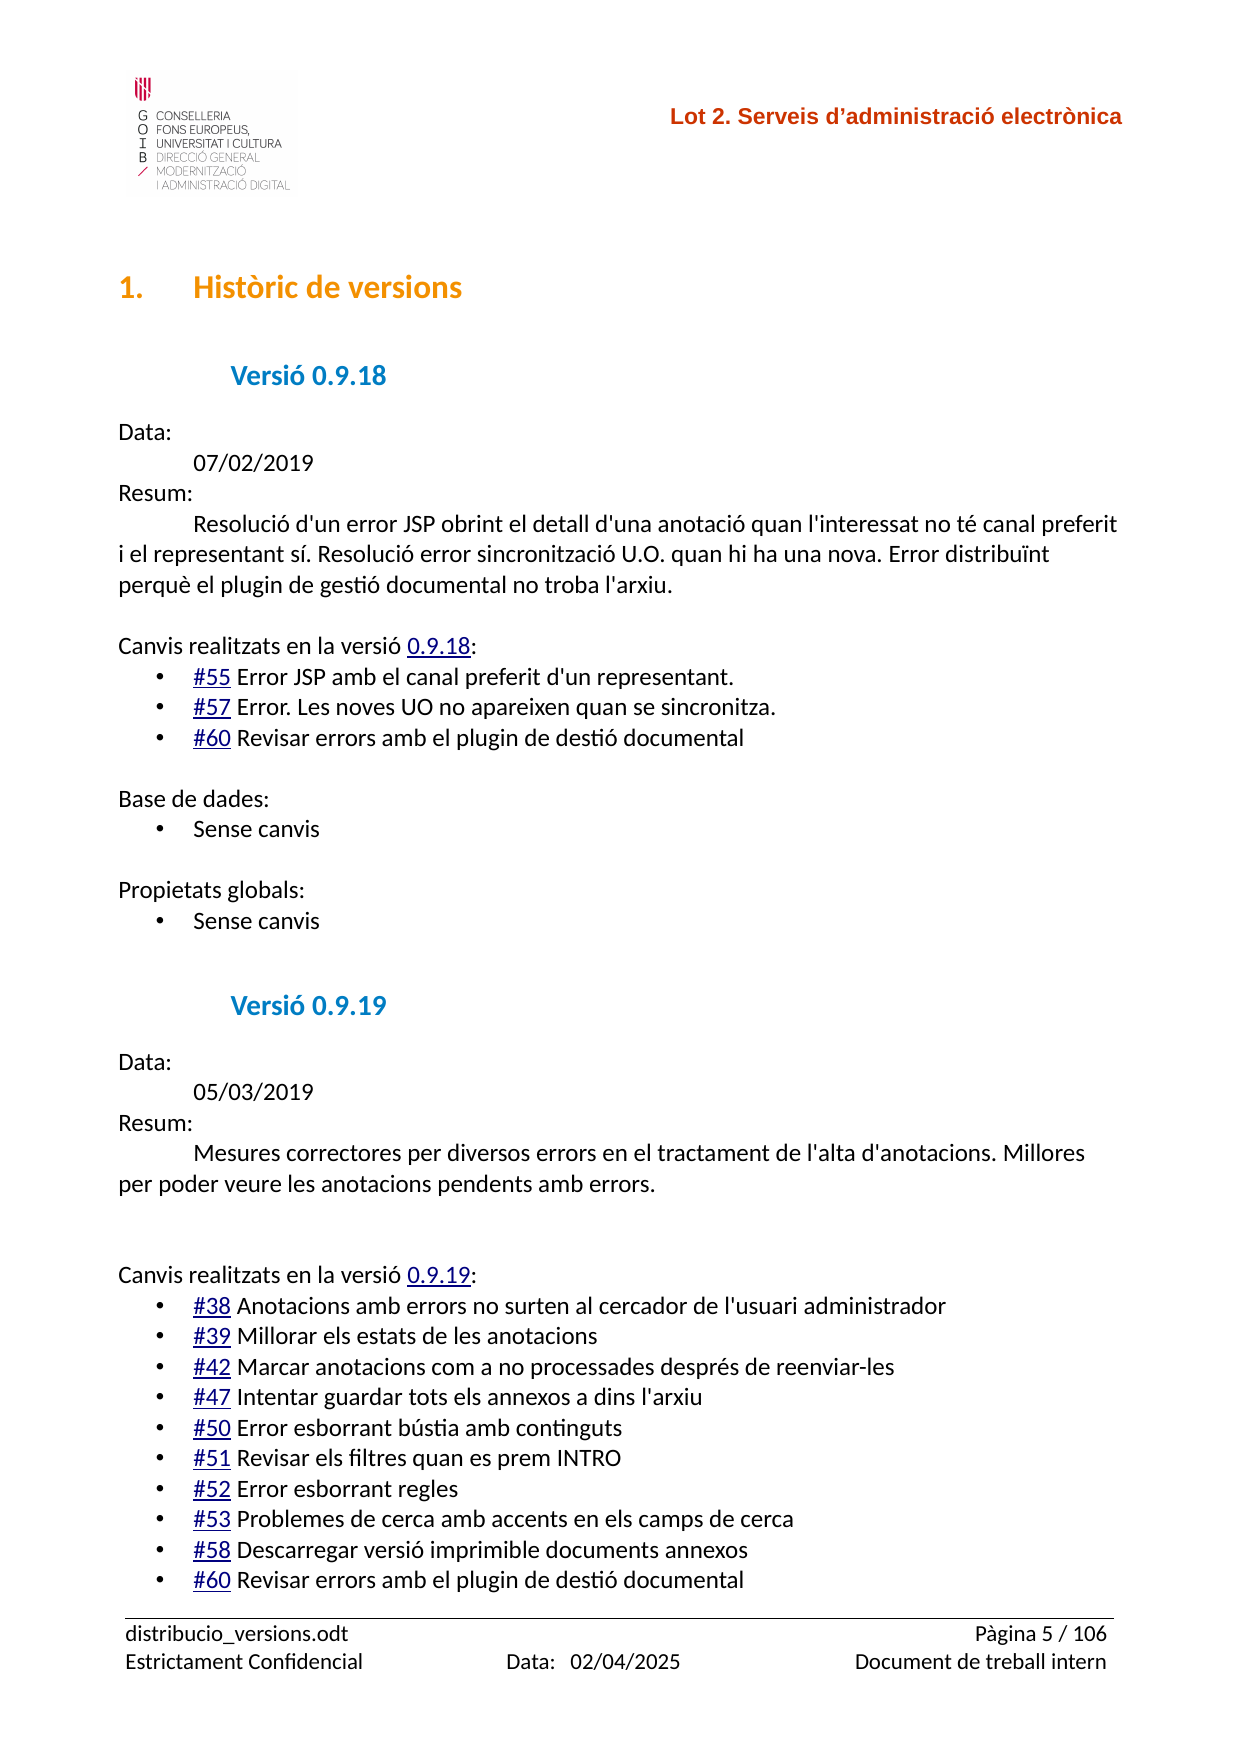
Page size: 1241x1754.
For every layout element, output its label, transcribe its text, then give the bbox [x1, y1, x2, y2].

list #47 Intentar guardar tots els annexos a dins l'arxiu [156, 1382, 1122, 1412]
list #51 Revisar els filtres quan es prem INTRO [156, 1443, 1122, 1473]
text 07/02/2019 [118, 447, 1122, 478]
text Resum: [118, 1107, 1122, 1137]
list #42 Marcar anotacions com a no processades després de reenviar-les [156, 1351, 1122, 1382]
subtitle Versió 0.9.18 [153, 357, 1122, 393]
list #53 Problemes de cerca amb accents en els camps de cerca [156, 1504, 1122, 1534]
text Resum: [118, 478, 1122, 508]
text Data: [118, 417, 1122, 447]
list #57 Error. Les noves UO no apareixen quan se sincronitza. [156, 691, 1122, 722]
picture [126, 70, 299, 197]
subtitle Versió 0.9.19 [153, 987, 1122, 1022]
list #52 Error esborrant regles [156, 1473, 1122, 1504]
text Canvis realitzats en la versió 0.9.19: [118, 1259, 1122, 1290]
list #58 Descarregar versió imprimible documents annexos [156, 1534, 1122, 1565]
list #50 Error esborrant bústia amb continguts [156, 1412, 1122, 1443]
text 05/03/2019 [118, 1076, 1122, 1107]
list #38 Anotacions amb errors no surten al cercador de l'usuari administrador [156, 1290, 1122, 1321]
list #55 Error JSP amb el canal preferit d'un representant. [156, 661, 1122, 691]
list #39 Millorar els estats de les anotacions [156, 1321, 1122, 1351]
list Sense canvis [156, 905, 1122, 935]
text Data: [118, 1046, 1122, 1076]
subtitle Històric de versions [118, 266, 1122, 307]
text Canvis realitzats en la versió 0.9.18: [118, 630, 1122, 661]
text Resolució d'un error JSP obrint el detall d'una anotació quan l'interessat no té canal preferit i el representant sí. Resolució error sincronització U.O. quan hi ha una nova. Error distribuïnt perquè el plugin de gestió documental no troba l'arxiu. [118, 508, 1122, 600]
list Sense canvis [156, 813, 1122, 844]
text Base de dades: [118, 783, 1122, 813]
text Mesures correctores per diversos errors en el tractament de l'alta d'anotacions. Millores per poder veure les anotacions pendents amb errors. [118, 1137, 1122, 1198]
list #60 Revisar errors amb el plugin de destió documental [156, 1565, 1122, 1595]
text Propietats globals: [118, 874, 1122, 905]
list #60 Revisar errors amb el plugin de destió documental [156, 722, 1122, 752]
